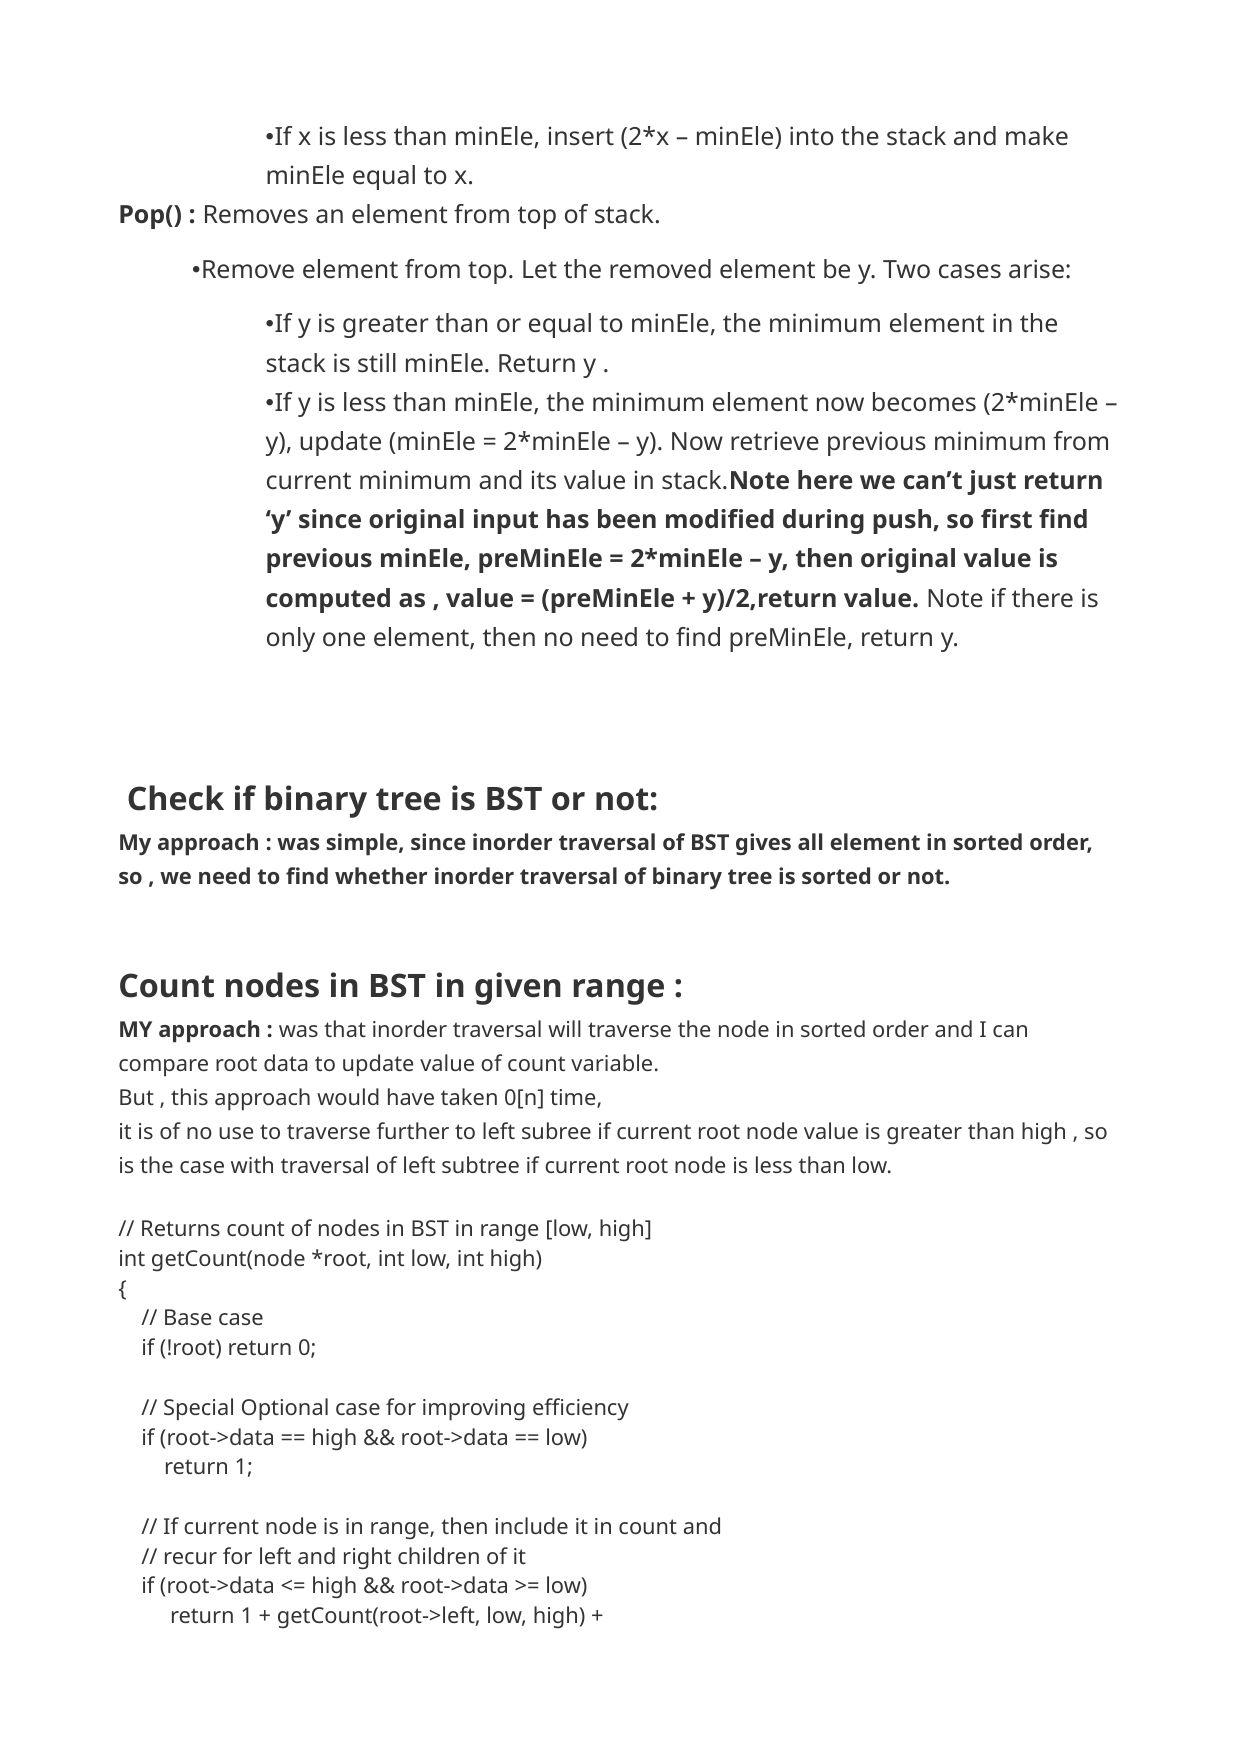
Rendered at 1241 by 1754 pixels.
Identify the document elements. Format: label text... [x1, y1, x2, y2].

text return 1; [118, 1451, 1122, 1481]
text // Base case [118, 1302, 1122, 1332]
text if (root->data <= high && root->data >= low) [118, 1570, 1122, 1600]
text MY approach : was that inorder traversal will traverse the node in sorted order and I can compare root data to update value of count variable. [118, 1014, 1122, 1078]
text Pop() : Removes an element from top of stack. [118, 196, 1122, 231]
text // recur for left and right children of it [118, 1541, 1122, 1570]
text int getCount(node *root, int low, int high) [118, 1243, 1122, 1272]
list If x is less than minEle, insert (2*x – minEle) into the stack and make minEle equal to x. [118, 118, 1122, 191]
text My approach : was simple, since inorder traversal of BST gives all element in sorted order, so , we need to find whether inorder traversal of binary tree is sorted or not. [118, 827, 1122, 891]
text But , this approach would have taken 0[n] time, [118, 1082, 1122, 1112]
text { [118, 1272, 1122, 1302]
list Remove element from top. Let the removed element be y. Two cases arise: [118, 251, 1122, 285]
list If y is greater than or equal to minEle, the minimum element in the stack is still minEle. Return y . [118, 306, 1122, 379]
text if (root->data == high && root->data == low) [118, 1421, 1122, 1451]
text return 1 + getCount(root->left, low, high) + [118, 1600, 1122, 1630]
text // Special Optional case for improving efficiency [118, 1392, 1122, 1421]
text Check if binary tree is BST or not: [118, 776, 1122, 820]
text if (!root) return 0; [118, 1332, 1122, 1362]
text // Returns count of nodes in BST in range [low, high] [118, 1213, 1122, 1243]
text it is of no use to traverse further to left subree if current root node value is greater than high , so is the case with traversal of left subtree if current root node is less than low. [118, 1116, 1122, 1180]
list If y is less than minEle, the minimum element now becomes (2*minEle – y), update (minEle = 2*minEle – y). Now retrieve previous minimum from current minimum and its value in stack.Note here we can’t just return ‘y’ since original input has been modified during push, so first find previous minEle, preMinEle = 2*minEle – y, then original value is computed as , value = (preMinEle + y)/2,return value. Note if there is only one element, then no need to find preMinEle, return y. [118, 384, 1122, 653]
text Count nodes in BST in given range : [118, 963, 1122, 1007]
text // If current node is in range, then include it in count and [118, 1511, 1122, 1541]
